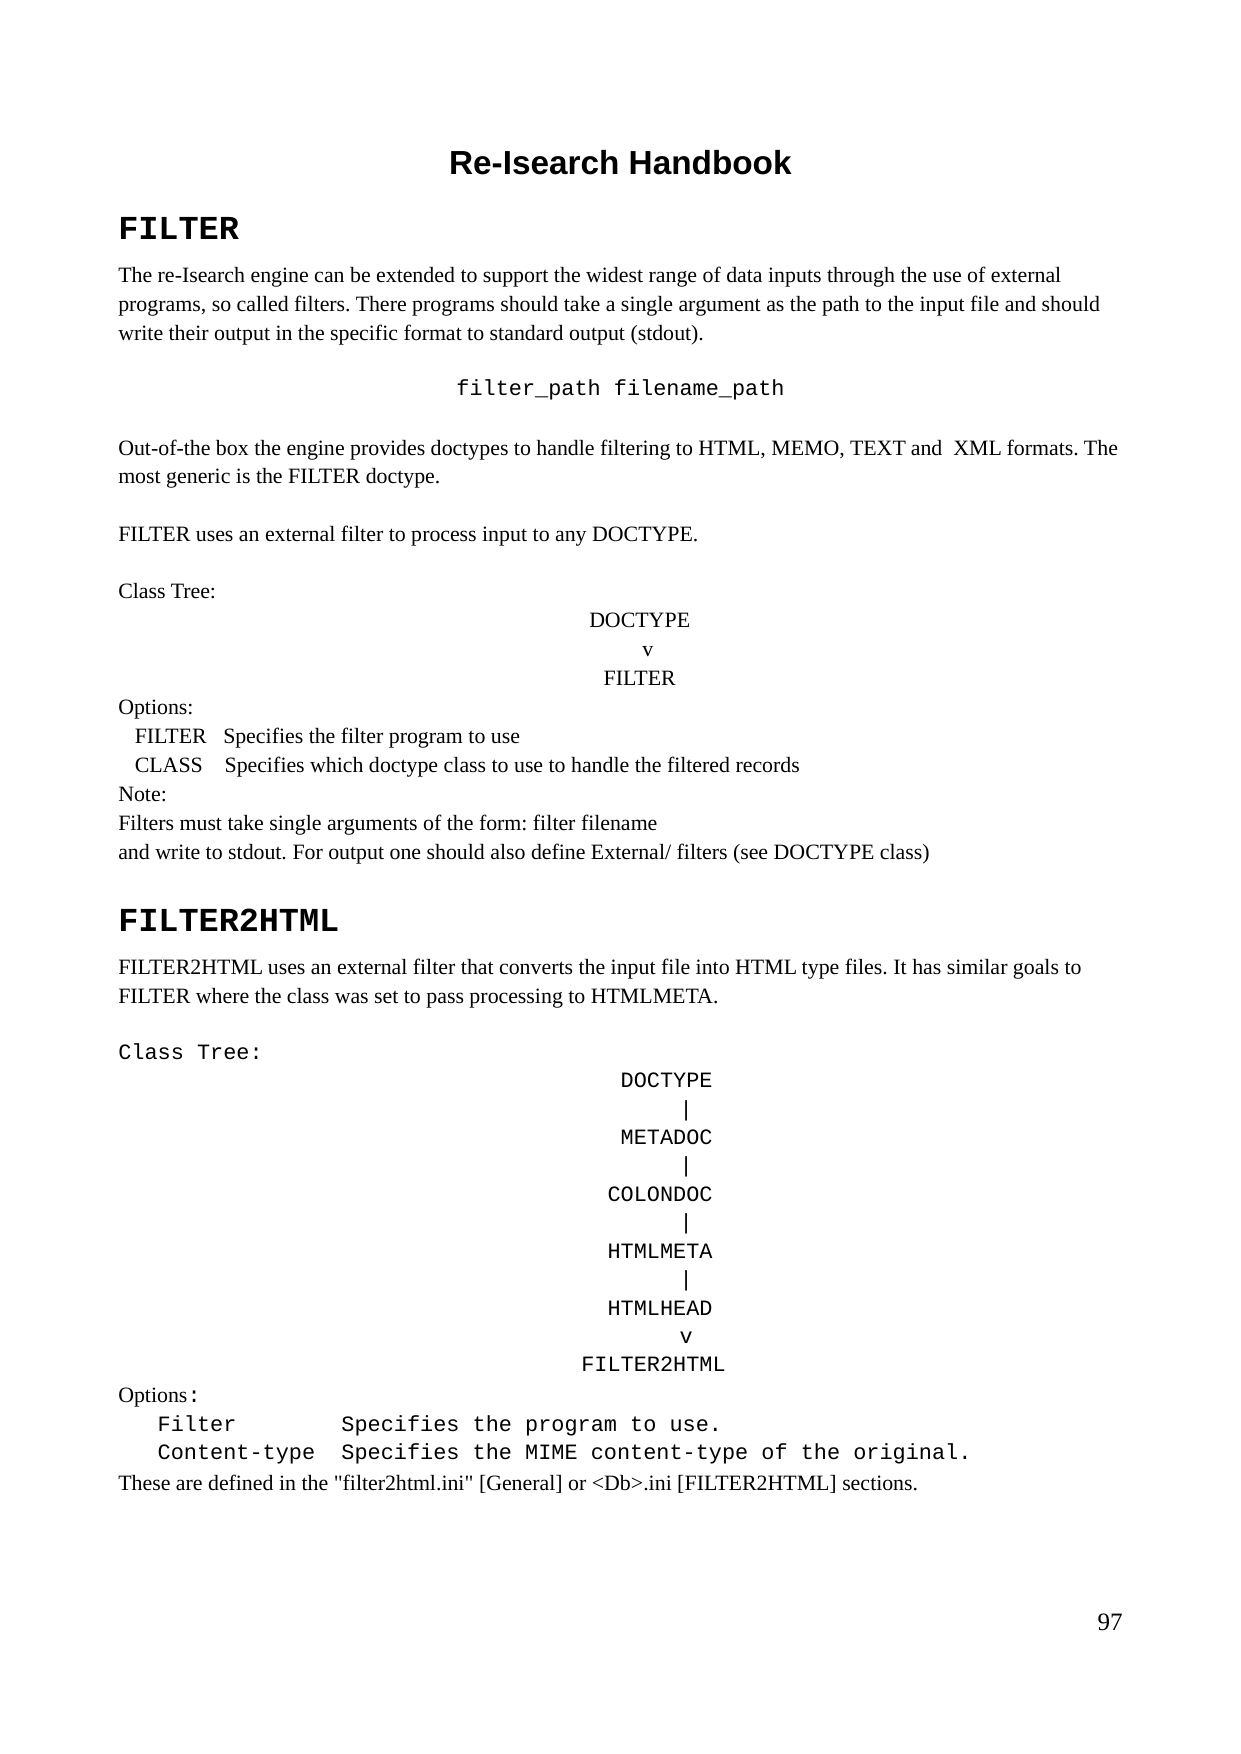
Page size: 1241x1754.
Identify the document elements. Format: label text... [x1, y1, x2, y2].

text FILTER [118, 665, 1122, 691]
text FILTER uses an external filter to process input to any DOCTYPE. [118, 521, 1122, 546]
text Out-of-the box the engine provides doctypes to handle filtering to HTML, MEMO, TEXT and XML formats. The most generic is the FILTER doctype. [118, 434, 1122, 489]
text These are defined in the "filter2html.ini" [General] or <Db>.ini [FILTER2HTML] sections. [118, 1470, 1122, 1495]
text v [118, 1325, 1122, 1350]
text Options: [118, 694, 1122, 719]
text COLONDOC [118, 1183, 1122, 1208]
text Content-type Specifies the MIME content-type of the original. [118, 1441, 1122, 1466]
text CLASS Specifies which doctype class to use to handle the filtered records [118, 752, 1122, 777]
subtitle FILTER [118, 212, 1122, 249]
text The re-Isearch engine can be extended to support the widest range of data inputs through the use of external programs, so called filters. There programs should take a single argument as the path to the input file and should write their output in the specific format to standard output (stdout). [118, 262, 1122, 345]
text HTMLHEAD [118, 1297, 1122, 1322]
text DOCTYPE [118, 607, 1122, 633]
text FILTER2HTML [118, 1354, 1122, 1378]
text v [118, 636, 1122, 662]
text Class Tree: [118, 1041, 1122, 1066]
subtitle FILTER2HTML [118, 904, 1122, 942]
text HTMLMETA [118, 1240, 1122, 1265]
text | [118, 1211, 1122, 1236]
text FILTER Specifies the filter program to use [118, 723, 1122, 748]
text DOCTYPE [118, 1069, 1122, 1094]
text | [118, 1154, 1122, 1179]
text Class Tree: [118, 578, 1122, 604]
text and write to stdout. For output one should also define External/ filters (see DOCTYPE class) [118, 839, 1122, 864]
text Note: [118, 781, 1122, 806]
text Filter Specifies the program to use. [118, 1413, 1122, 1438]
text METADOC [118, 1126, 1122, 1151]
text | [118, 1098, 1122, 1122]
text filter_path filename_path [118, 377, 1122, 402]
text Options: [118, 1382, 1122, 1409]
text FILTER2HTML uses an external filter that converts the input file into HTML type files. It has similar goals to FILTER where the class was set to pass processing to HTMLMETA. [118, 954, 1122, 1008]
text Filters must take single arguments of the form: filter filename [118, 810, 1122, 835]
text | [118, 1268, 1122, 1293]
